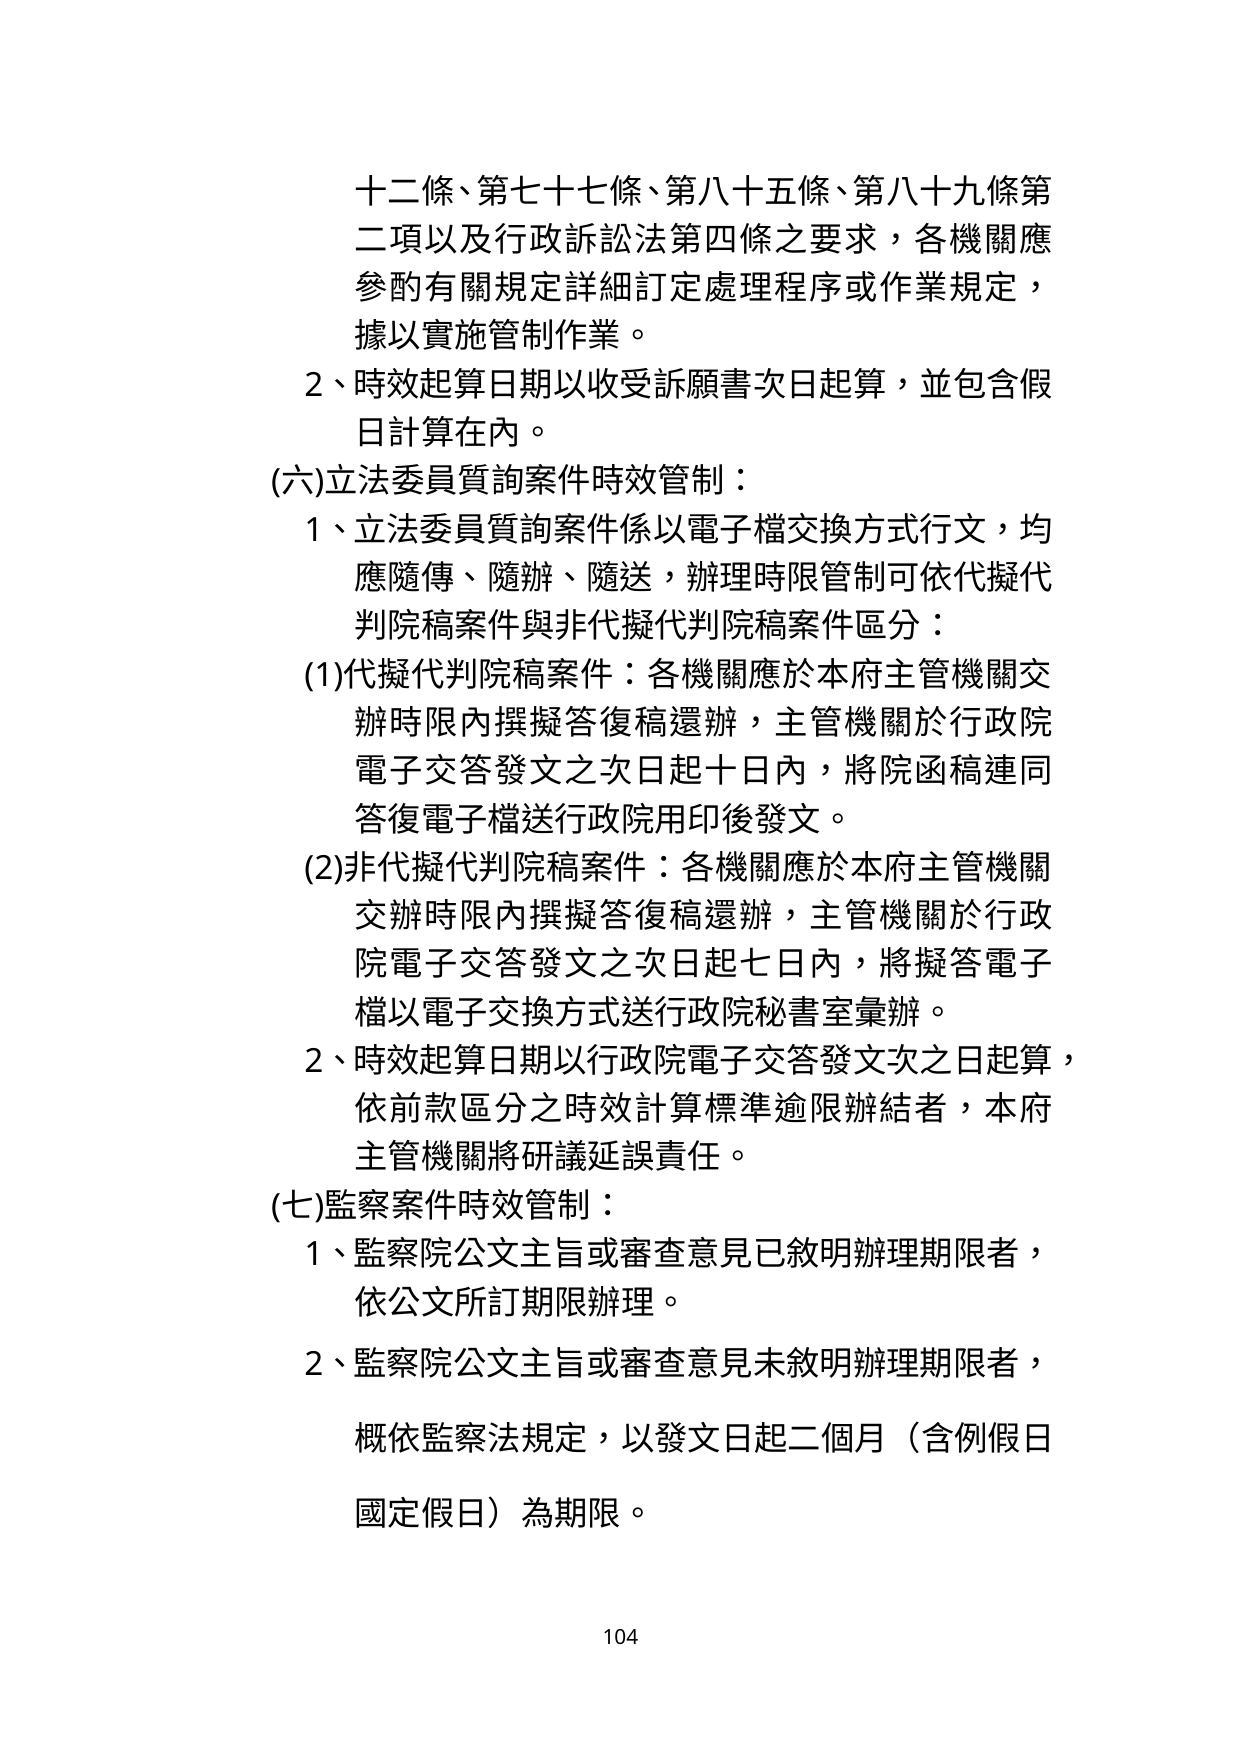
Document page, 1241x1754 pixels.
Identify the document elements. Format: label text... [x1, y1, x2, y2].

text 1、監察院公文主旨或審查意見已敘明辦理期限者，依公文所訂期限辦理。 [304, 1227, 1053, 1324]
text (七)監察案件時效管制： [271, 1178, 1053, 1227]
text (六)立法委員質詢案件時效管制： [271, 454, 1053, 502]
text 十二條、第七十七條、第八十五條、第八十九條第二項以及行政訴訟法第四條之要求，各機關應參酌有關規定詳細訂定處理程序或作業規定，據以實施管制作業。 [304, 164, 1053, 357]
text 2、時效起算日期以行政院電子交答發文次之日起算，依前款區分之時效計算標準逾限辦結者，本府主管機關將研議延誤責任。 [304, 1034, 1053, 1178]
text 2、時效起算日期以收受訴願書次日起算，並包含假日計算在內。 [304, 357, 1053, 454]
text (2)非代擬代判院稿案件：各機關應於本府主管機關交辦時限內撰擬答復稿還辦，主管機關於行政院電子交答發文之次日起七日內，將擬答電子檔以電子交換方式送行政院秘書室彙辦。 [304, 841, 1053, 1034]
text 2、監察院公文主旨或審查意見未敘明辦理期限者，概依監察法規定，以發文日起二個月（含例假日、國定假日）為期限。 [304, 1324, 1053, 1549]
text 1、立法委員質詢案件係以電子檔交換方式行文，均應隨傳、隨辦、隨送，辦理時限管制可依代擬代判院稿案件與非代擬代判院稿案件區分： [304, 502, 1053, 647]
text (1)代擬代判院稿案件：各機關應於本府主管機關交辦時限內撰擬答復稿還辦，主管機關於行政院電子交答發文之次日起十日內，將院函稿連同答復電子檔送行政院用印後發文。 [304, 647, 1053, 841]
